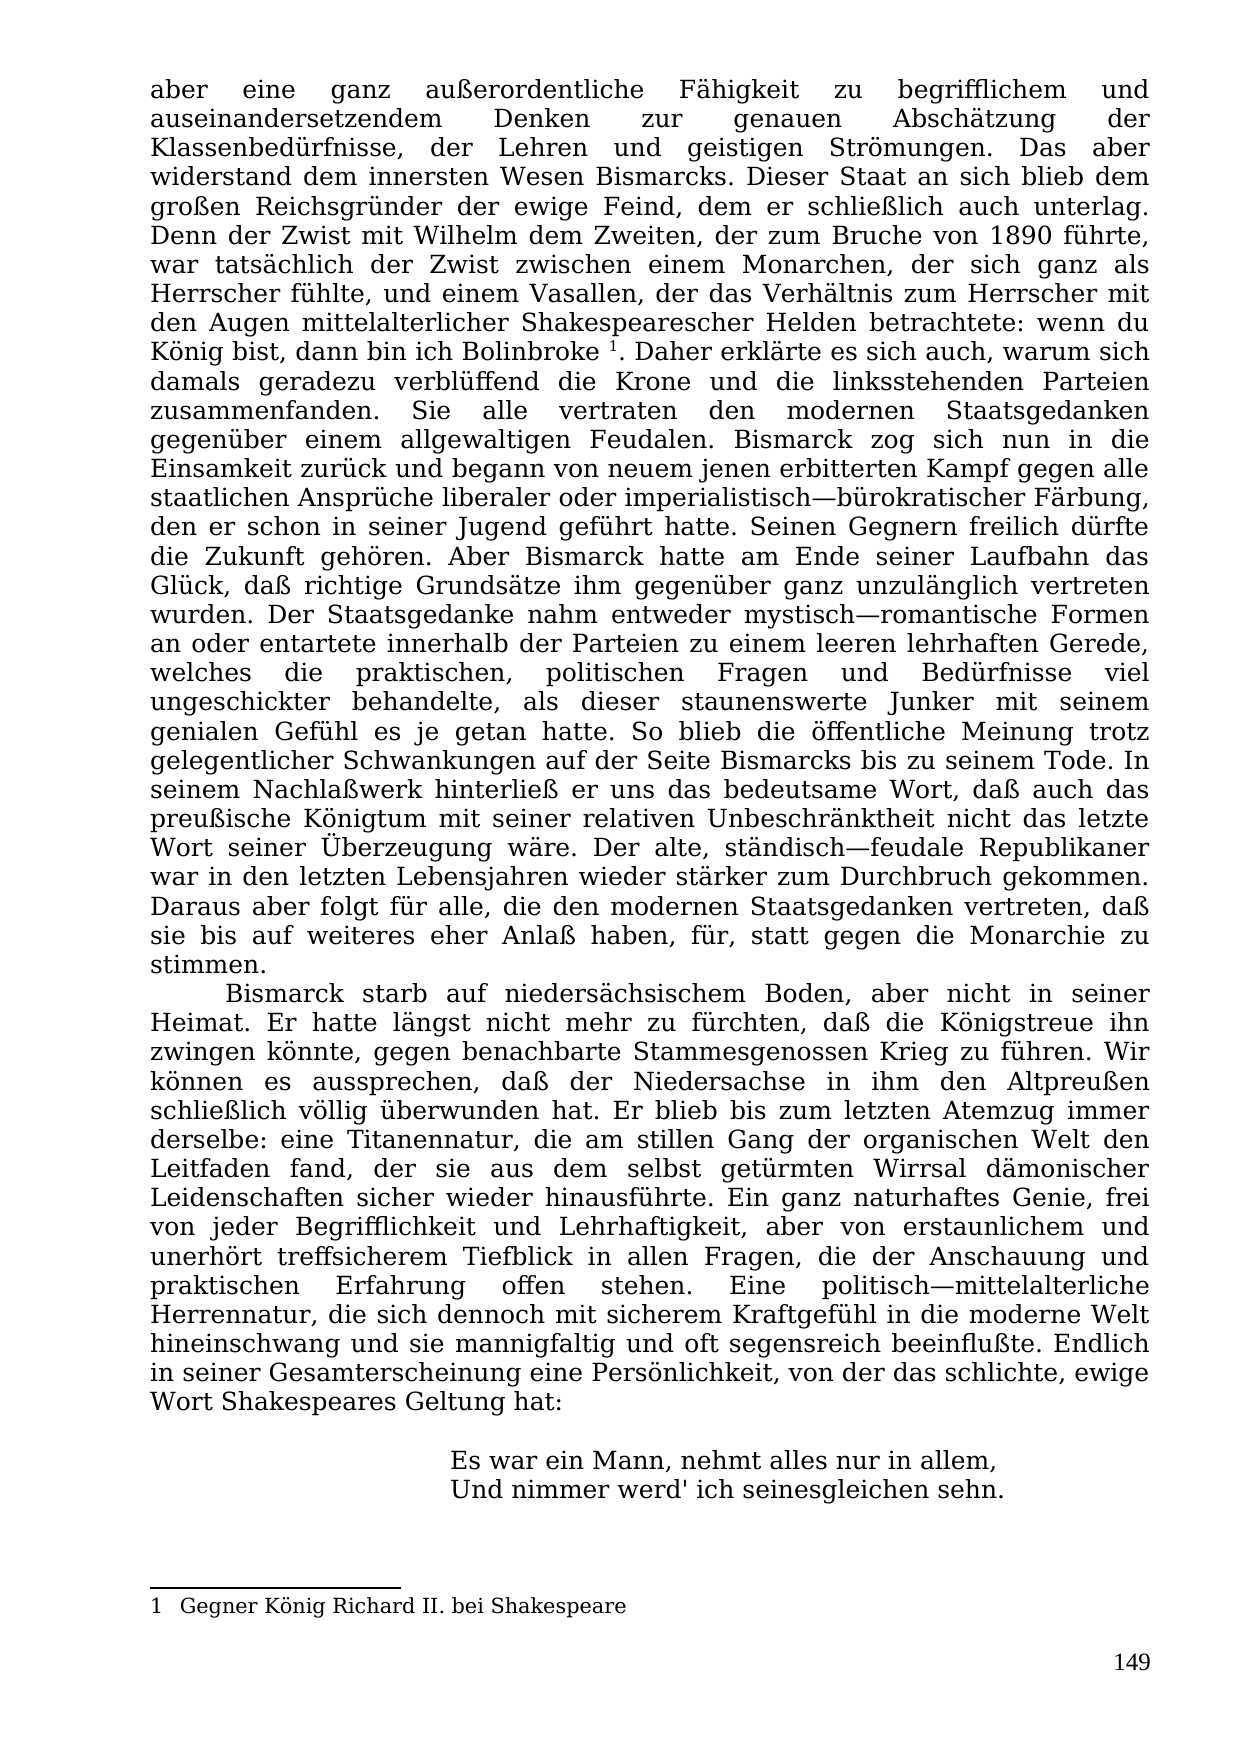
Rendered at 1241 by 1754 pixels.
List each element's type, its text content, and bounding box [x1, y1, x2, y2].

text Bismarck starb auf niedersächsischem Boden, aber nicht in seiner Heimat. Er hatte längst nicht mehr zu fürchten, daß die Königstreue ihn zwingen könnte, gegen benachbarte Stammesgenossen Krieg zu führen. Wir können es aussprechen, daß der Niedersachse in ihm den Altpreußen schließlich völlig überwunden hat. Er blieb bis zum letzten Atemzug immer derselbe: eine Titanennatur, die am stillen Gang der organischen Welt den Leitfaden fand, der sie aus dem selbst getürmten Wirrsal dämonischer Leidenschaften sicher wieder hinausführte. Ein ganz naturhaftes Genie, frei von jeder Begrifflichkeit und Lehrhaftigkeit, aber von erstaunlichem und unerhört treffsicherem Tiefblick in allen Fragen, die der Anschauung und praktischen Erfahrung offen stehen. Eine politisch—mittelalterliche Herrennatur, die sich dennoch mit sicherem Kraftgefühl in die moderne Welt hineinschwang und sie mannigfaltig und oft segensreich beeinflußte. Endlich in seiner Gesamterscheinung eine Persönlichkeit, von der das schlichte, ewige Wort Shakespeares Geltung hat: [150, 979, 1151, 1417]
text Und nimmer werd' ich seinesgleichen sehn. [450, 1475, 1151, 1504]
text aber eine ganz außerordentliche Fähigkeit zu begrifflichem und auseinandersetzendem Denken zur genauen Abschätzung der Klassenbedürfnisse, der Lehren und geistigen Strömungen. Das aber widerstand dem innersten Wesen Bismarcks. Dieser Staat an sich blieb dem großen Reichsgründer der ewige Feind, dem er schließlich auch unterlag. Denn der Zwist mit Wilhelm dem Zweiten, der zum Bruche von 1890 führte, war tatsächlich der Zwist zwischen einem Monarchen, der sich ganz als Herrscher fühlte, und einem Vasallen, der das Verhältnis zum Herrscher mit den Augen mittelalterlicher Shakespearescher Helden betrachtete: wenn du König bist, dann bin ich Bolinbroke . Daher erklärte es sich auch, warum sich damals geradezu verblüffend die Krone und die linksstehenden Parteien zusammenfanden. Sie alle vertraten den modernen Staatsgedanken gegenüber einem allgewaltigen Feudalen. Bismarck zog sich nun in die Einsamkeit zurück und begann von neuem jenen erbitterten Kampf gegen alle staatlichen Ansprüche liberaler oder imperialistisch—bürokratischer Färbung, den er schon in seiner Jugend geführt hatte. Seinen Gegnern freilich dürfte die Zukunft gehören. Aber Bismarck hatte am Ende seiner Laufbahn das Glück, daß richtige Grundsätze ihm gegenüber ganz unzulänglich vertreten wurden. Der Staatsgedanke nahm entweder mystisch—romantische Formen an oder entartete innerhalb der Parteien zu einem leeren lehrhaften Gerede, welches die praktischen, politischen Fragen und Bedürfnisse viel ungeschickter behandelte, als dieser staunenswerte Junker mit seinem genialen Gefühl es je getan hatte. So blieb die öffentliche Meinung trotz gelegentlicher Schwankungen auf der Seite Bismarcks bis zu seinem Tode. In seinem Nachlaßwerk hinterließ er uns das bedeutsame Wort, daß auch das preußische Königtum mit seiner relativen Unbeschränktheit nicht das letzte Wort seiner Überzeugung wäre. Der alte, ständisch—feudale Republikaner war in den letzten Lebensjahren wieder stärker zum Durchbruch gekommen. Daraus aber folgt für alle, die den modernen Staatsgedanken vertreten, daß sie bis auf weiteres eher Anlaß haben, für, statt gegen die Monarchie zu stimmen. [150, 75, 1151, 979]
text Es war ein Mann, nehmt alles nur in allem, [450, 1446, 1151, 1475]
text Gegner König Richard II. bei Shakespeare [150, 1594, 1151, 1618]
